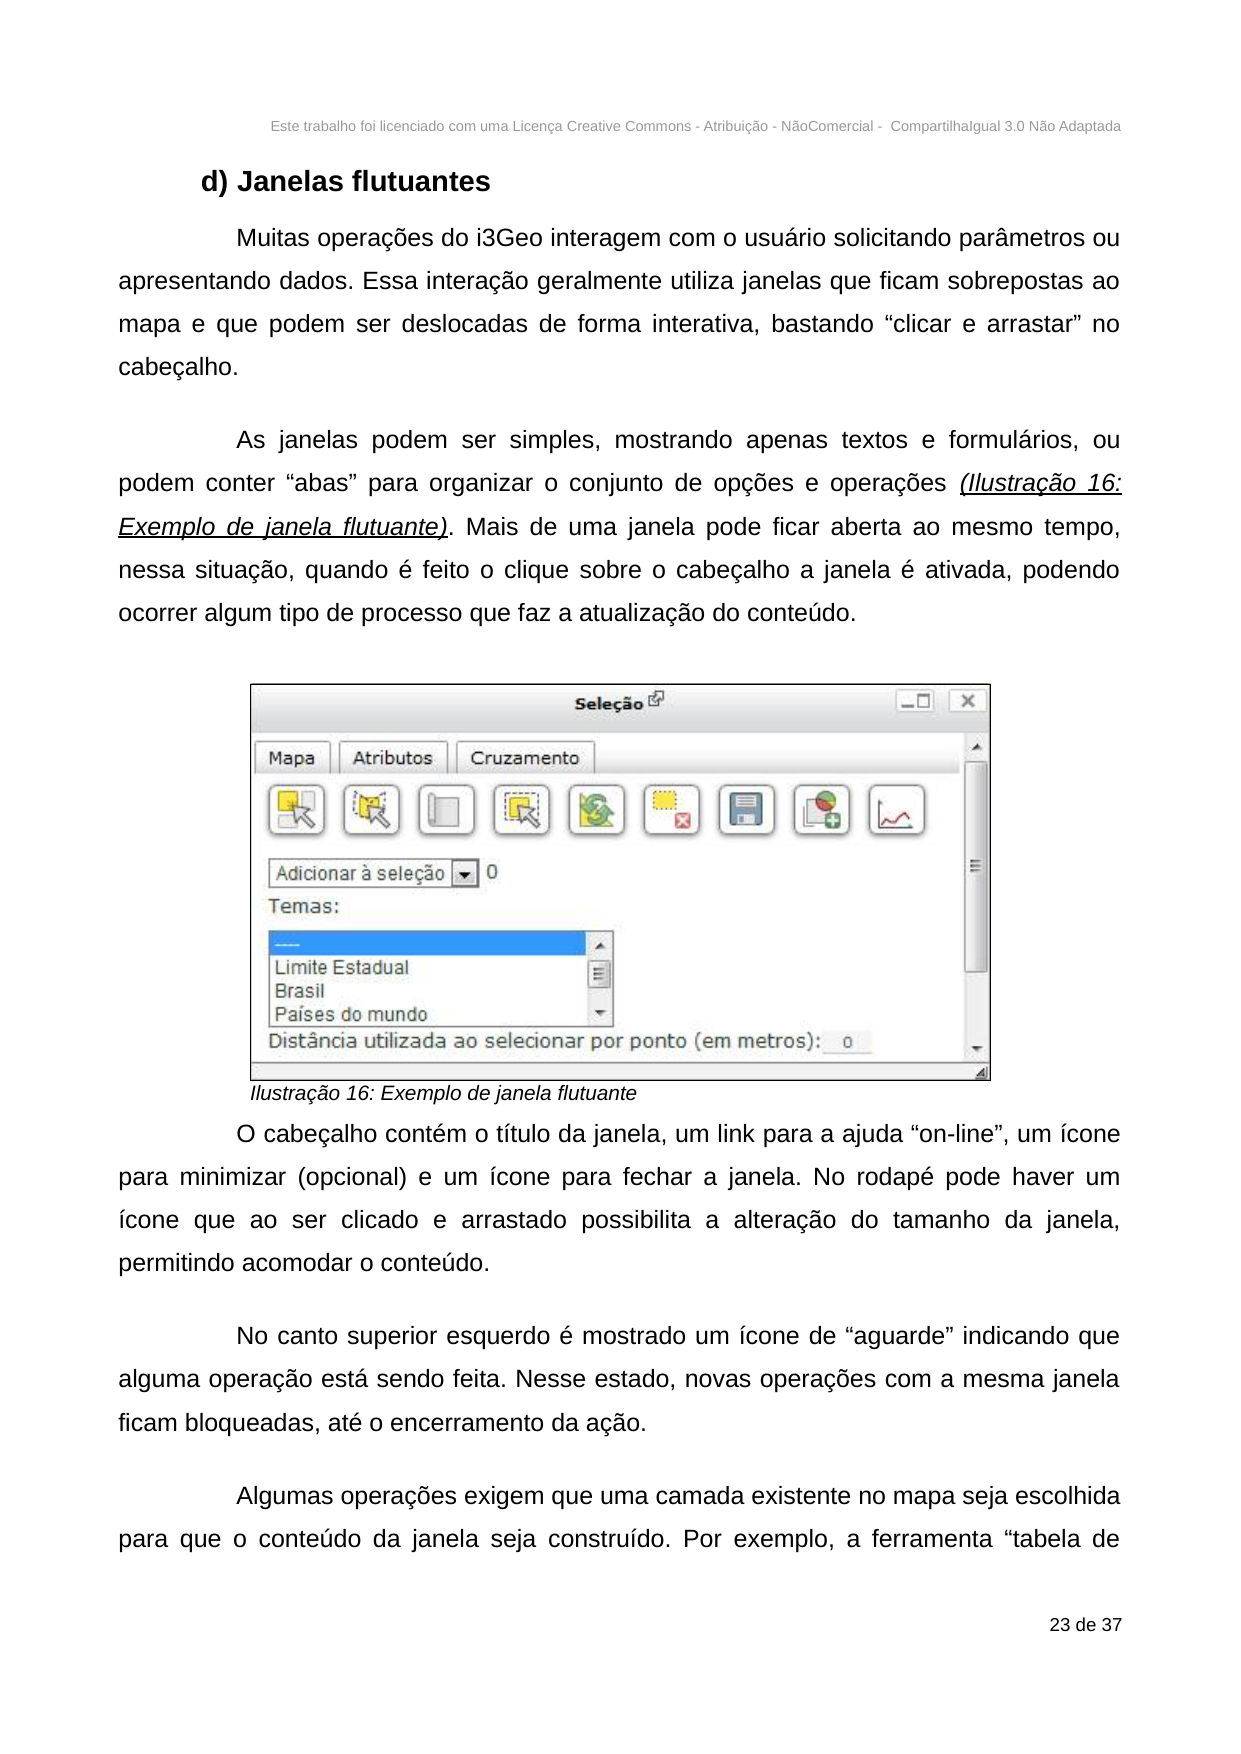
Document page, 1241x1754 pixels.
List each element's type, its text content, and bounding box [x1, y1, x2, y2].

text Algumas operações exigem que uma camada existente no mapa seja escolhida para que o conteúdo da janela seja construído. Por exemplo, a ferramenta “tabela de [118, 1481, 1122, 1553]
text Muitas operações do i3Geo interagem com o usuário solicitando parâmetros ou apresentando dados. Essa interação geralmente utiliza janelas que ficam sobrepostas ao mapa e que podem ser deslocadas de forma interativa, bastando “clicar e arrastar” no cabeçalho. [118, 223, 1122, 381]
subtitle Janelas flutuantes [163, 164, 1122, 198]
text No canto superior esquerdo é mostrado um ícone de “aguarde” indicando que alguma operação está sendo feita. Nesse estado, novas operações com a mesma janela ficam bloqueadas, até o encerramento da ação. [118, 1321, 1122, 1436]
text Ilustração 16: Exemplo de janela flutuante [250, 1081, 990, 1104]
text As janelas podem ser simples, mostrando apenas textos e formulários, ou podem conter “abas” para organizar o conjunto de opções e operações (Ilustração 16: Exemplo de janela flutuante). Mais de uma janela pode ficar aberta ao mesmo tempo, nessa situação, quando é feito o clique sobre o cabeçalho a janela é ativada, podendo ocorrer algum tipo de processo que faz a atualização do conteúdo. [118, 425, 1122, 627]
picture [251, 685, 990, 1080]
text O cabeçalho contém o título da janela, um link para a ajuda “on-line”, um ícone para minimizar (opcional) e um ícone para fechar a janela. No rodapé pode haver um ícone que ao ser clicado e arrastado possibilita a alteração do tamanho da janela, permitindo acomodar o conteúdo. [118, 671, 1122, 1277]
